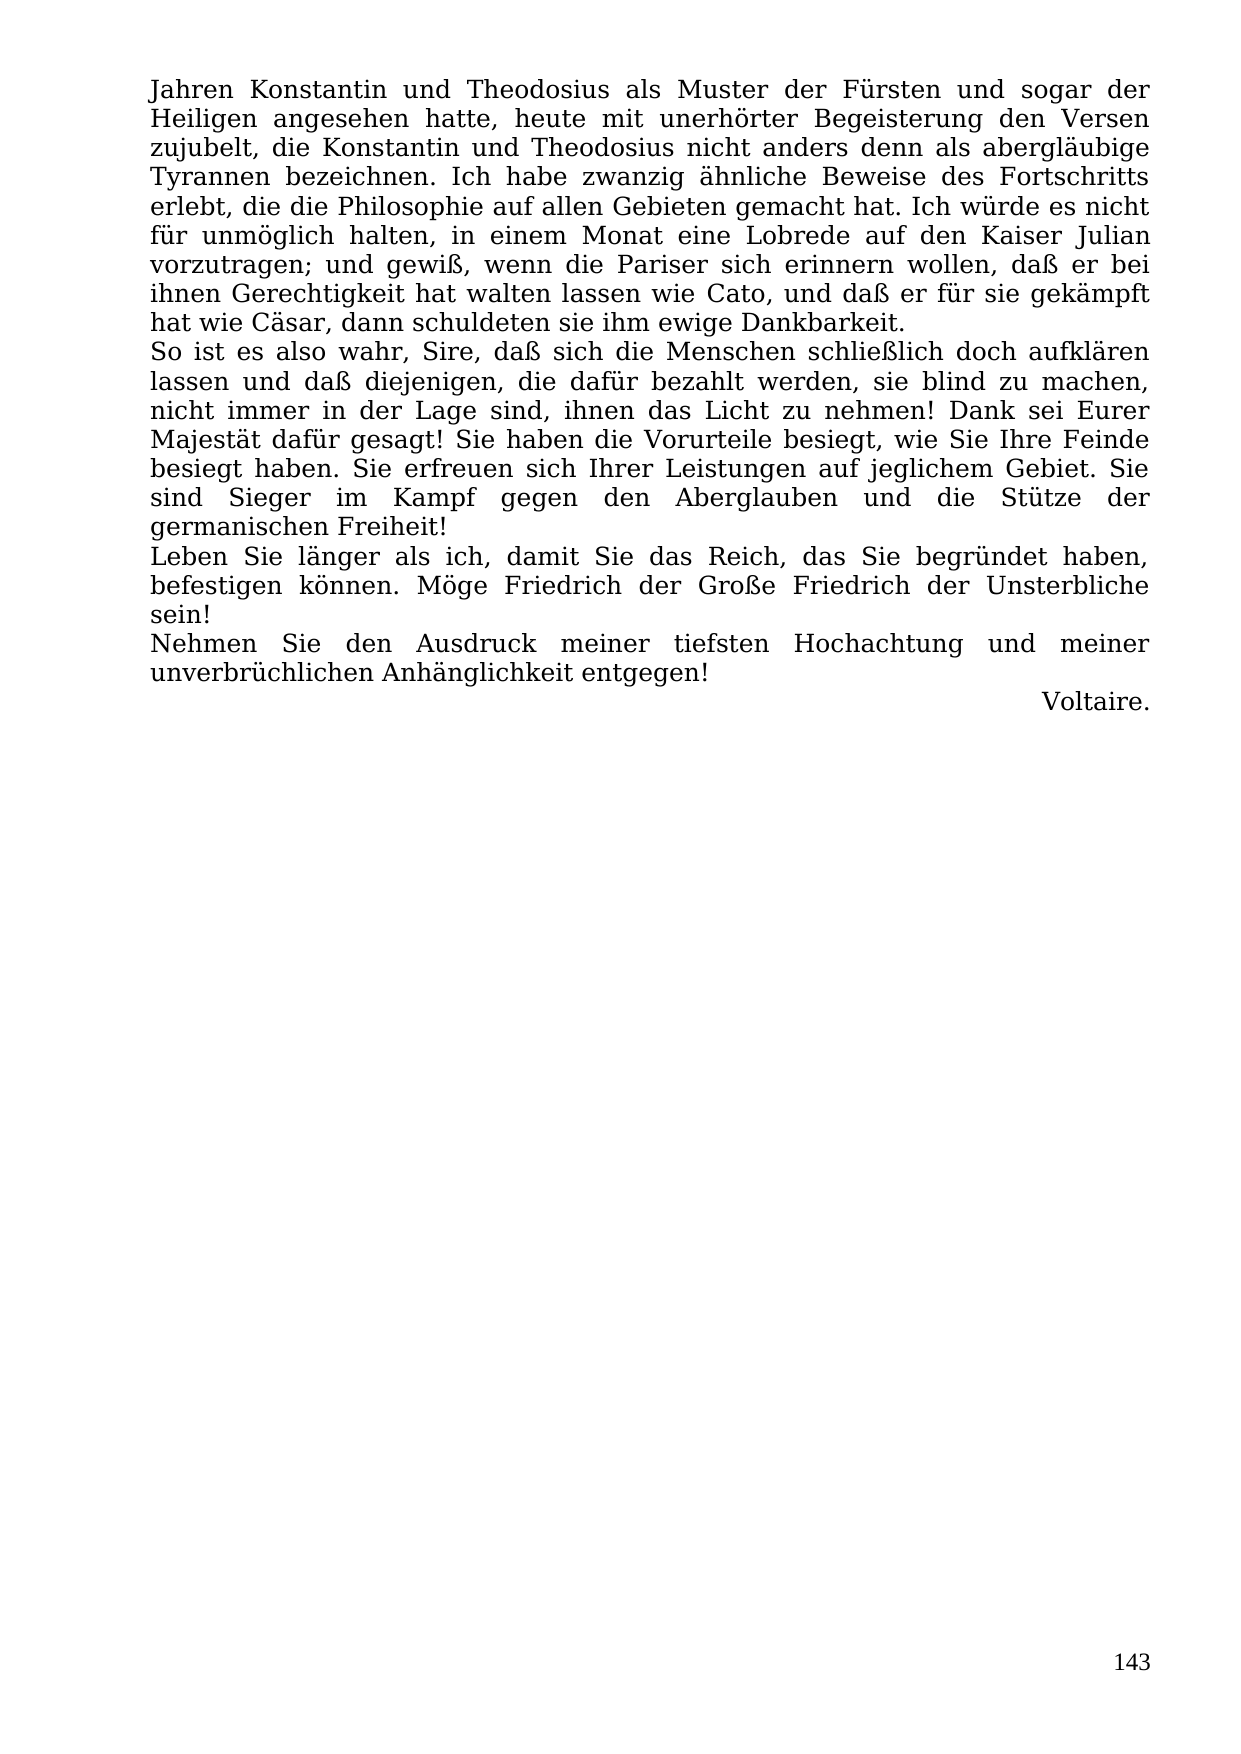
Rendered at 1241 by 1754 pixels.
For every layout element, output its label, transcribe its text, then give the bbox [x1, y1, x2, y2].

text Voltaire. [150, 687, 1151, 717]
text Leben Sie länger als ich, damit Sie das Reich, das Sie begründet haben, befestigen können. Möge Friedrich der Große Friedrich der Unsterbliche sein! [150, 542, 1151, 629]
text Nehmen Sie den Ausdruck meiner tiefsten Hochachtung und meiner unverbrüchlichen Anhänglichkeit entgegen! [150, 629, 1151, 687]
text Jahren Konstantin und Theodosius als Muster der Fürsten und sogar der Heiligen angesehen hatte, heute mit unerhörter Begeisterung den Versen zujubelt, die Konstantin und Theodosius nicht anders denn als abergläubige Tyrannen bezeichnen. Ich habe zwanzig ähnliche Beweise des Fortschritts erlebt, die die Philosophie auf allen Gebieten gemacht hat. Ich würde es nicht für unmöglich halten, in einem Monat eine Lobrede auf den Kaiser Julian vorzutragen; und gewiß, wenn die Pariser sich erinnern wollen, daß er bei ihnen Gerechtigkeit hat walten lassen wie Cato, und daß er für sie gekämpft hat wie Cäsar, dann schuldeten sie ihm ewige Dankbarkeit. [150, 75, 1151, 337]
text So ist es also wahr, Sire, daß sich die Menschen schließlich doch aufklären lassen und daß diejenigen, die dafür bezahlt werden, sie blind zu machen, nicht immer in der Lage sind, ihnen das Licht zu nehmen! Dank sei Eurer Majestät dafür gesagt! Sie haben die Vorurteile besiegt, wie Sie Ihre Feinde besiegt haben. Sie erfreuen sich Ihrer Leistungen auf jeglichem Gebiet. Sie sind Sieger im Kampf gegen den Aberglauben und die Stütze der germanischen Freiheit! [150, 337, 1151, 542]
